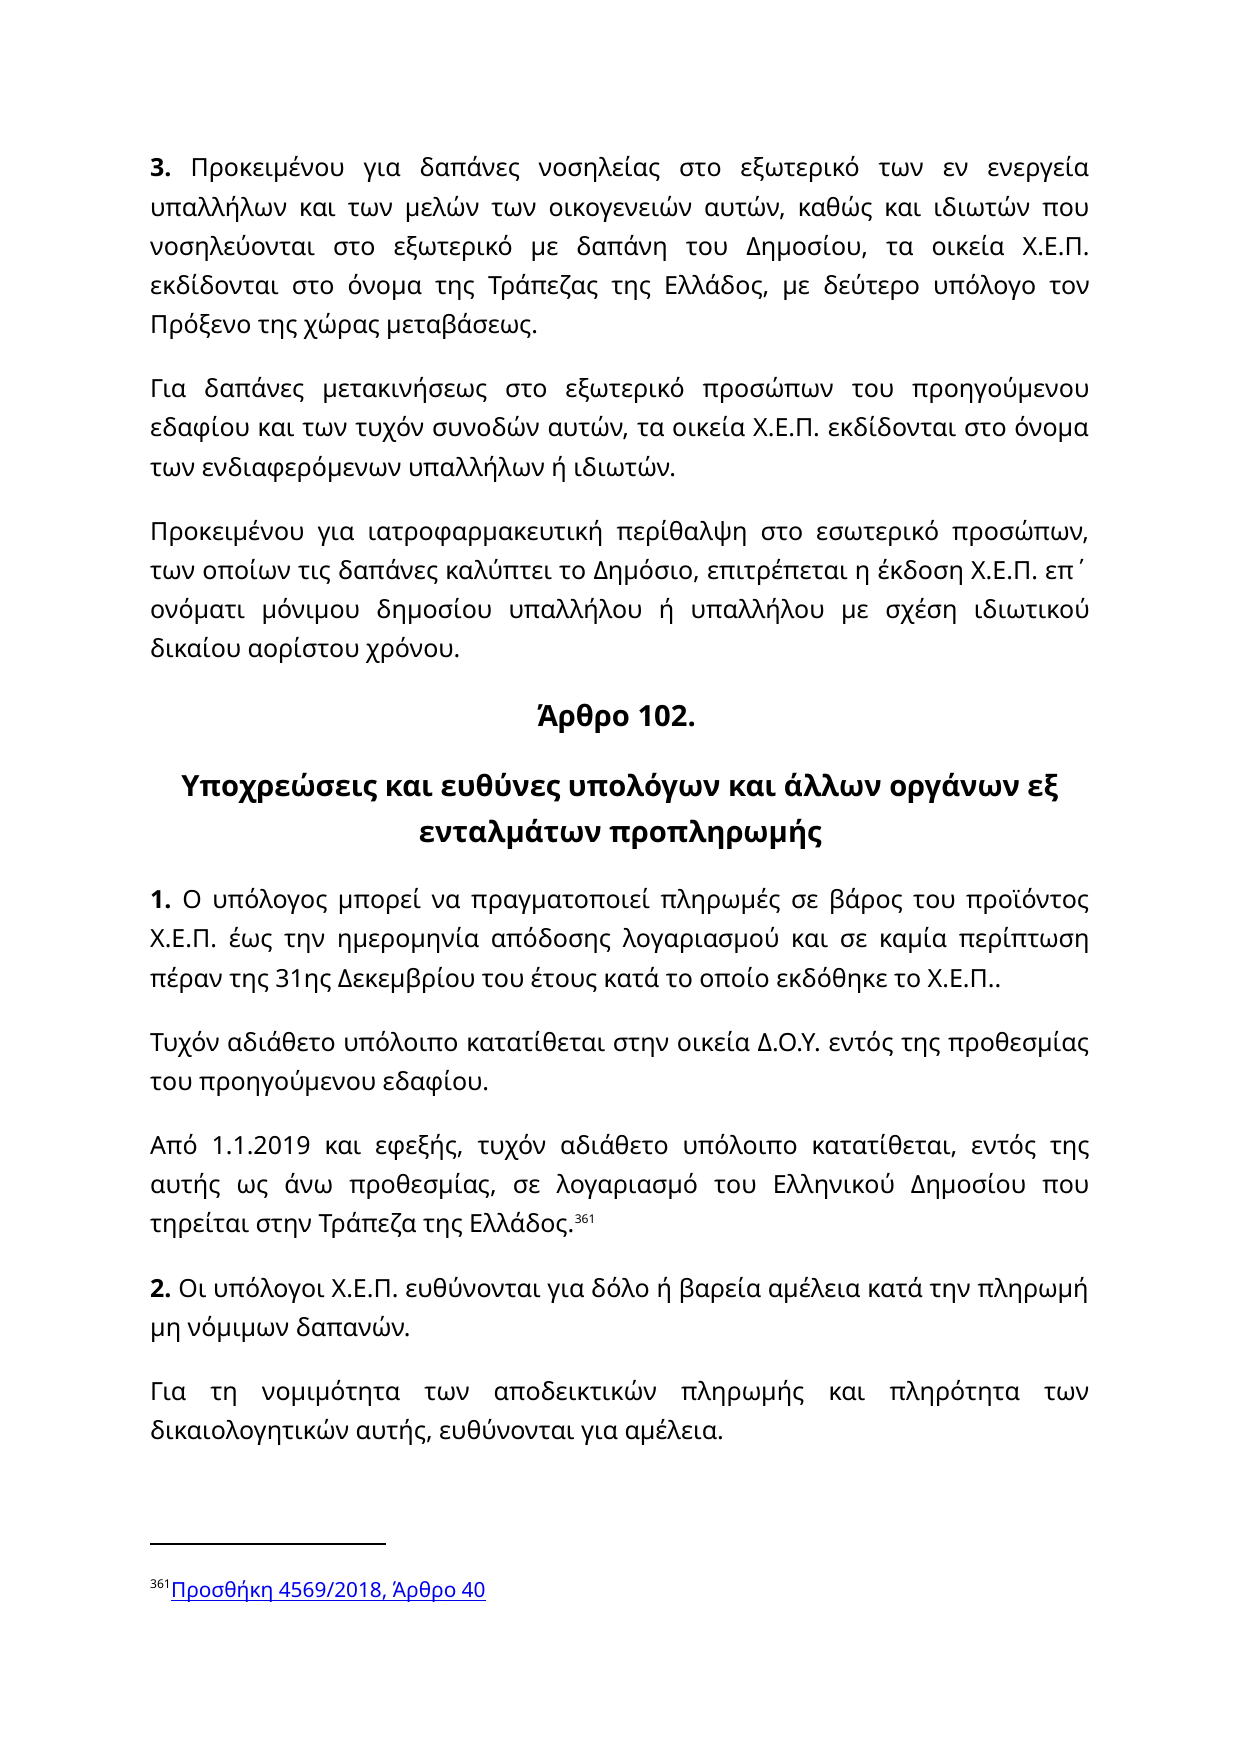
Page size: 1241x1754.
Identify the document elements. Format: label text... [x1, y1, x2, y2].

subtitle Υποχρεώσεις και ευθύνες υπολόγων και άλλων οργάνων εξ ενταλμάτων προπληρωμής [150, 766, 1090, 851]
text Από 1.1.2019 και εφεξής, τυχόν αδιάθετο υπόλοιπο κατατίθεται, εντός της αυτής ως άνω προθεσμίας, σε λογαριασμό του Ελληνικού Δημοσίου που τηρείται στην Τράπεζα της Ελλάδος. [150, 1128, 1090, 1240]
text Για δαπάνες μετακινήσεως στο εξωτερικό προσώπων του προηγούμενου εδαφίου και των τυχόν συνοδών αυτών, τα οικεία Χ.Ε.Π. εκδίδονται στο όνομα των ενδιαφερόμενων υπαλλήλων ή ιδιωτών. [150, 371, 1090, 483]
text 3. Προκειμένου για δαπάνες νοσηλείας στο εξωτερικό των εν ενεργεία υπαλλήλων και των μελών των οικογενειών αυτών, καθώς και ιδιωτών που νοσηλεύονται στο εξωτερικό με δαπάνη του Δημοσίου, τα οικεία Χ.Ε.Π. εκδίδονται στο όνομα της Τράπεζας της Ελλάδος, με δεύτερο υπόλογο τον Πρόξενο της χώρας μεταβάσεως. [150, 150, 1090, 341]
text Προκειμένου για ιατροφαρμακευτική περίθαλψη στο εσωτερικό προσώπων, των οποίων τις δαπάνες καλύπτει το Δημόσιο, επιτρέπεται η έκδοση Χ.Ε.Π. επ΄ ονόματι μόνιμου δημοσίου υπαλλήλου ή υπαλλήλου με σχέση ιδιωτικού δικαίου αορίστου χρόνου. [150, 513, 1090, 665]
text Τυχόν αδιάθετο υπόλοιπο κατατίθεται στην οικεία Δ.Ο.Υ. εντός της προθεσμίας του προηγούμενου εδαφίου. [150, 1024, 1090, 1098]
subtitle Άρθρο 102. [150, 695, 1090, 735]
text 2. Οι υπόλογοι Χ.Ε.Π. ευθύνονται για δόλο ή βαρεία αμέλεια κατά την πληρωμή μη νόμιμων δαπανών. [150, 1270, 1090, 1343]
text 1. Ο υπόλογος μπορεί να πραγματοποιεί πληρωμές σε βάρος του προϊόντος Χ.Ε.Π. έως την ημερομηνία απόδοσης λογαριασμού και σε καμία περίπτωση πέραν της 31ης Δεκεμβρίου του έτους κατά το οποίο εκδόθηκε το Χ.Ε.Π.. [150, 882, 1090, 994]
text Για τη νομιμότητα των αποδεικτικών πληρωμής και πληρότητα των δικαιολογητικών αυτής, ευθύνονται για αμέλεια. [150, 1373, 1090, 1447]
text Προσθήκη 4569/2018, Άρθρο 40 [150, 1576, 1090, 1604]
